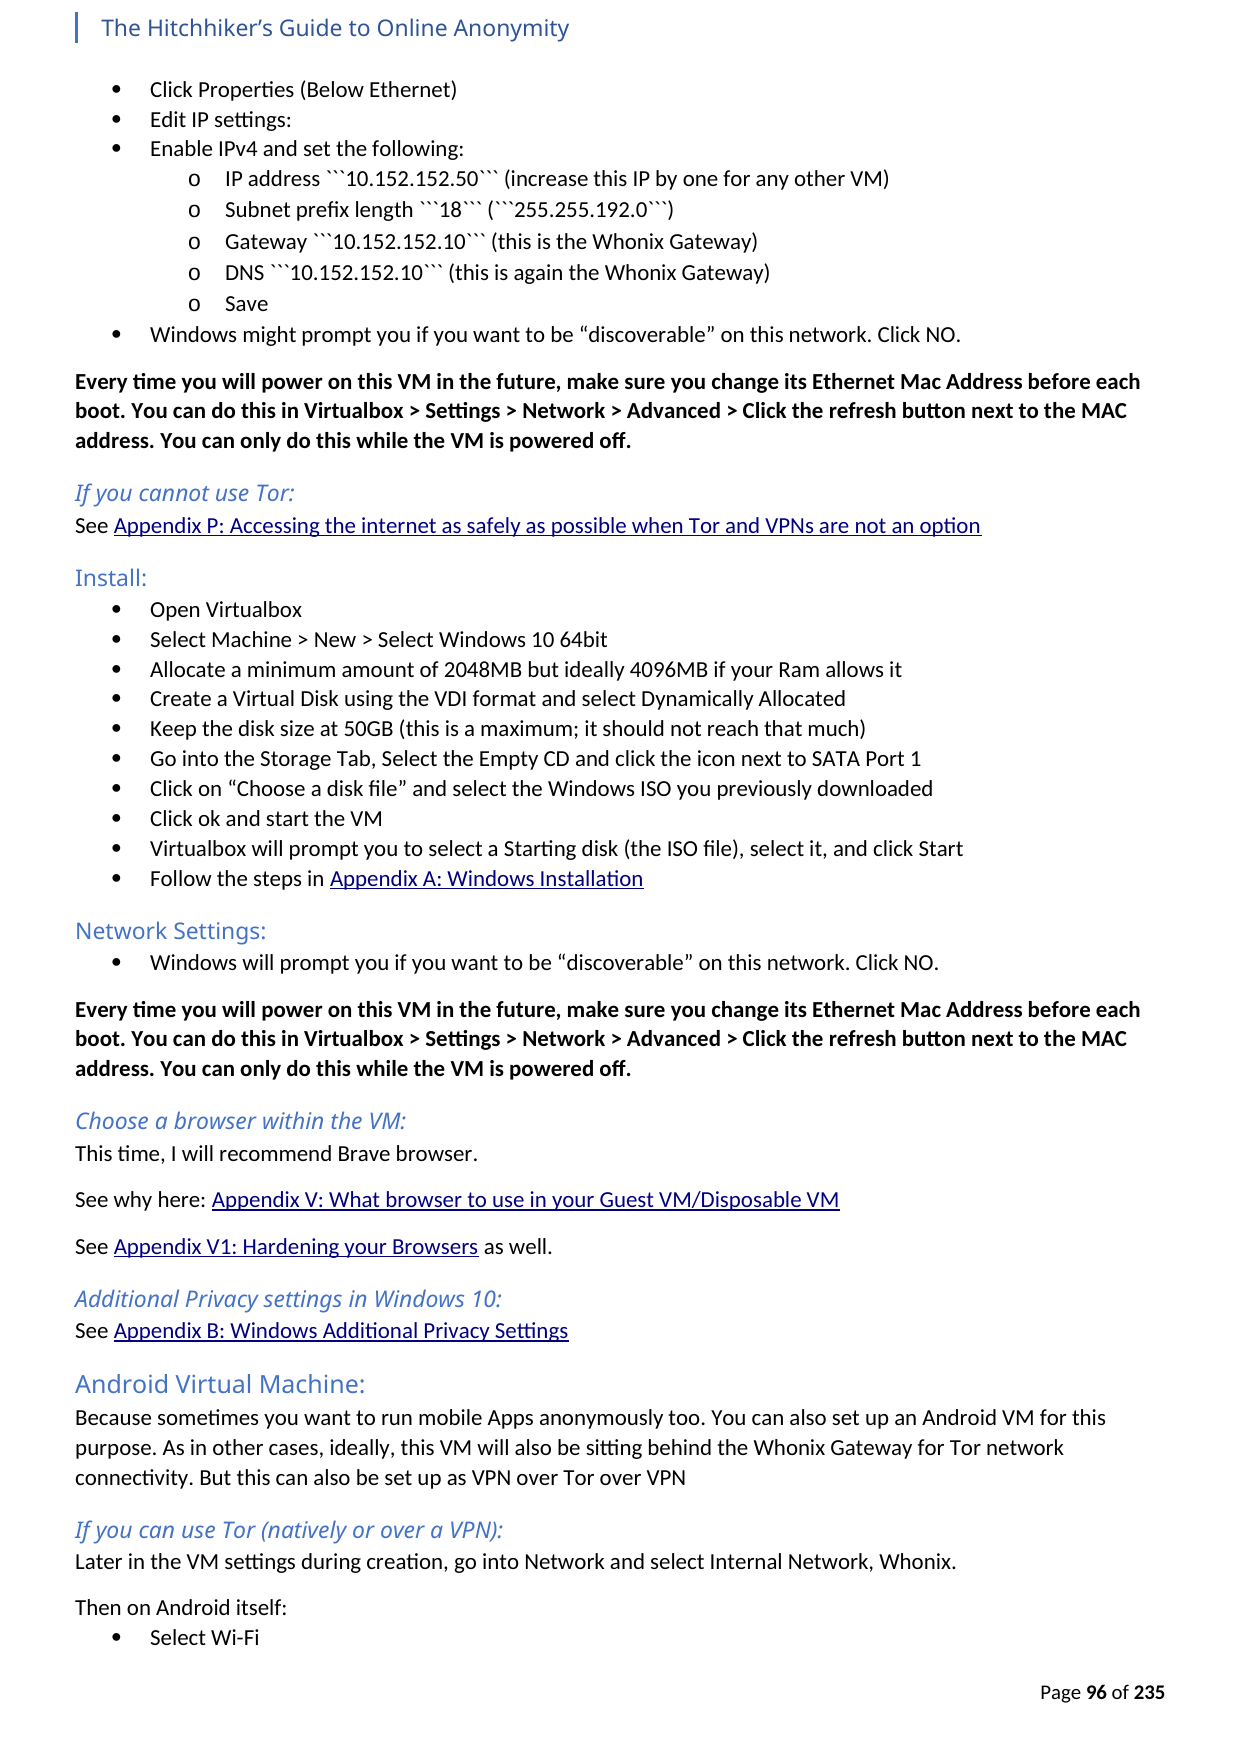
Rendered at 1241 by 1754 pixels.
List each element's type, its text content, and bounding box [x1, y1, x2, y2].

list Windows will prompt you if you want to be “discoverable” on this network. Click NO. [112, 948, 1165, 976]
text See Appendix P: Accessing the internet as safely as possible when Tor and VPNs are not an option [75, 511, 1165, 539]
text Later in the VM settings during creation, go into Network and select Internal Network, Whonix. [75, 1547, 1165, 1575]
list DNS ```10.152.152.10``` (this is again the Whonix Gateway) [187, 258, 1165, 287]
subtitle If you can use Tor (natively or over a VPN): [75, 1513, 1165, 1545]
list Go into the Storage Tab, Select the Empty CD and click the icon next to SATA Port 1 [75, 744, 1165, 772]
text See Appendix V1: Hardening your Browsers as well. [75, 1232, 1165, 1260]
text See Appendix B: Windows Additional Privacy Settings [75, 1316, 1165, 1344]
list Enable IPv4 and set the following: [112, 134, 1165, 163]
text Every time you will power on this VM in the future, make sure you change its Ethernet Mac Address before each boot. You can do this in Virtualbox > Settings > Network > Advanced > Click the refresh button next to the MAC address. You can only do this while the VM is powered off. [75, 995, 1165, 1082]
list Follow the steps in Appendix A: Windows Installation [75, 864, 1165, 892]
subtitle Additional Privacy settings in Windows 10: [75, 1282, 1165, 1314]
list IP address ```10.152.152.50``` (increase this IP by one for any other VM) [187, 164, 1165, 194]
list Subnet prefix length ```18``` (```255.255.192.0```) [187, 196, 1165, 225]
list Select Wi-Fi [112, 1623, 1165, 1651]
subtitle Choose a browser within the VM: [75, 1105, 1165, 1136]
list Windows might prompt you if you want to be “discoverable” on this network. Click NO. [112, 320, 1165, 348]
list Click on “Choose a disk file” and select the Windows ISO you previously downloaded [75, 774, 1165, 802]
list Edit IP settings: [112, 105, 1165, 133]
subtitle Network Settings: [75, 915, 1165, 946]
text Every time you will power on this VM in the future, make sure you change its Ethernet Mac Address before each boot. You can do this in Virtualbox > Settings > Network > Advanced > Click the refresh button next to the MAC address. You can only do this while the VM is powered off. [75, 367, 1165, 454]
text This time, I will recommend Brave browser. [75, 1139, 1165, 1167]
list Create a Virtual Disk using the VDI format and select Dynamically Allocated [112, 684, 1165, 713]
list Allocate a minimum amount of 2048MB but ideally 4096MB if your Ram allows it [112, 655, 1165, 683]
list Save [187, 289, 1165, 318]
list Keep the disk size at 50GB (this is a maximum; it should not reach that much) [112, 714, 1165, 742]
subtitle If you cannot use Tor: [75, 477, 1165, 508]
list Click ok and start the VM [75, 804, 1165, 832]
list Click Properties (Below Ethernet) [112, 75, 1165, 103]
list Open Virtualbox [112, 595, 1165, 623]
list Virtualbox will prompt you to select a Starting disk (the ISO file), select it, and click Start [75, 834, 1165, 862]
text Then on Android itself: [75, 1593, 1165, 1622]
text Because sometimes you want to run mobile Apps anonymously too. You can also set up an Android VM for this purpose. As in other cases, ideally, this VM will also be sitting behind the Whonix Gateway for Tor network connectivity. But this can also be set up as VPN over Tor over VPN [75, 1403, 1165, 1491]
list Gateway ```10.152.152.10``` (this is the Whonix Gateway) [187, 227, 1165, 256]
subtitle Android Virtual Machine: [75, 1367, 1165, 1401]
list Select Machine > New > Select Windows 10 64bit [112, 625, 1165, 653]
subtitle Install: [75, 561, 1165, 593]
text See why here: Appendix V: What browser to use in your Guest VM/Disposable VM [75, 1185, 1165, 1213]
